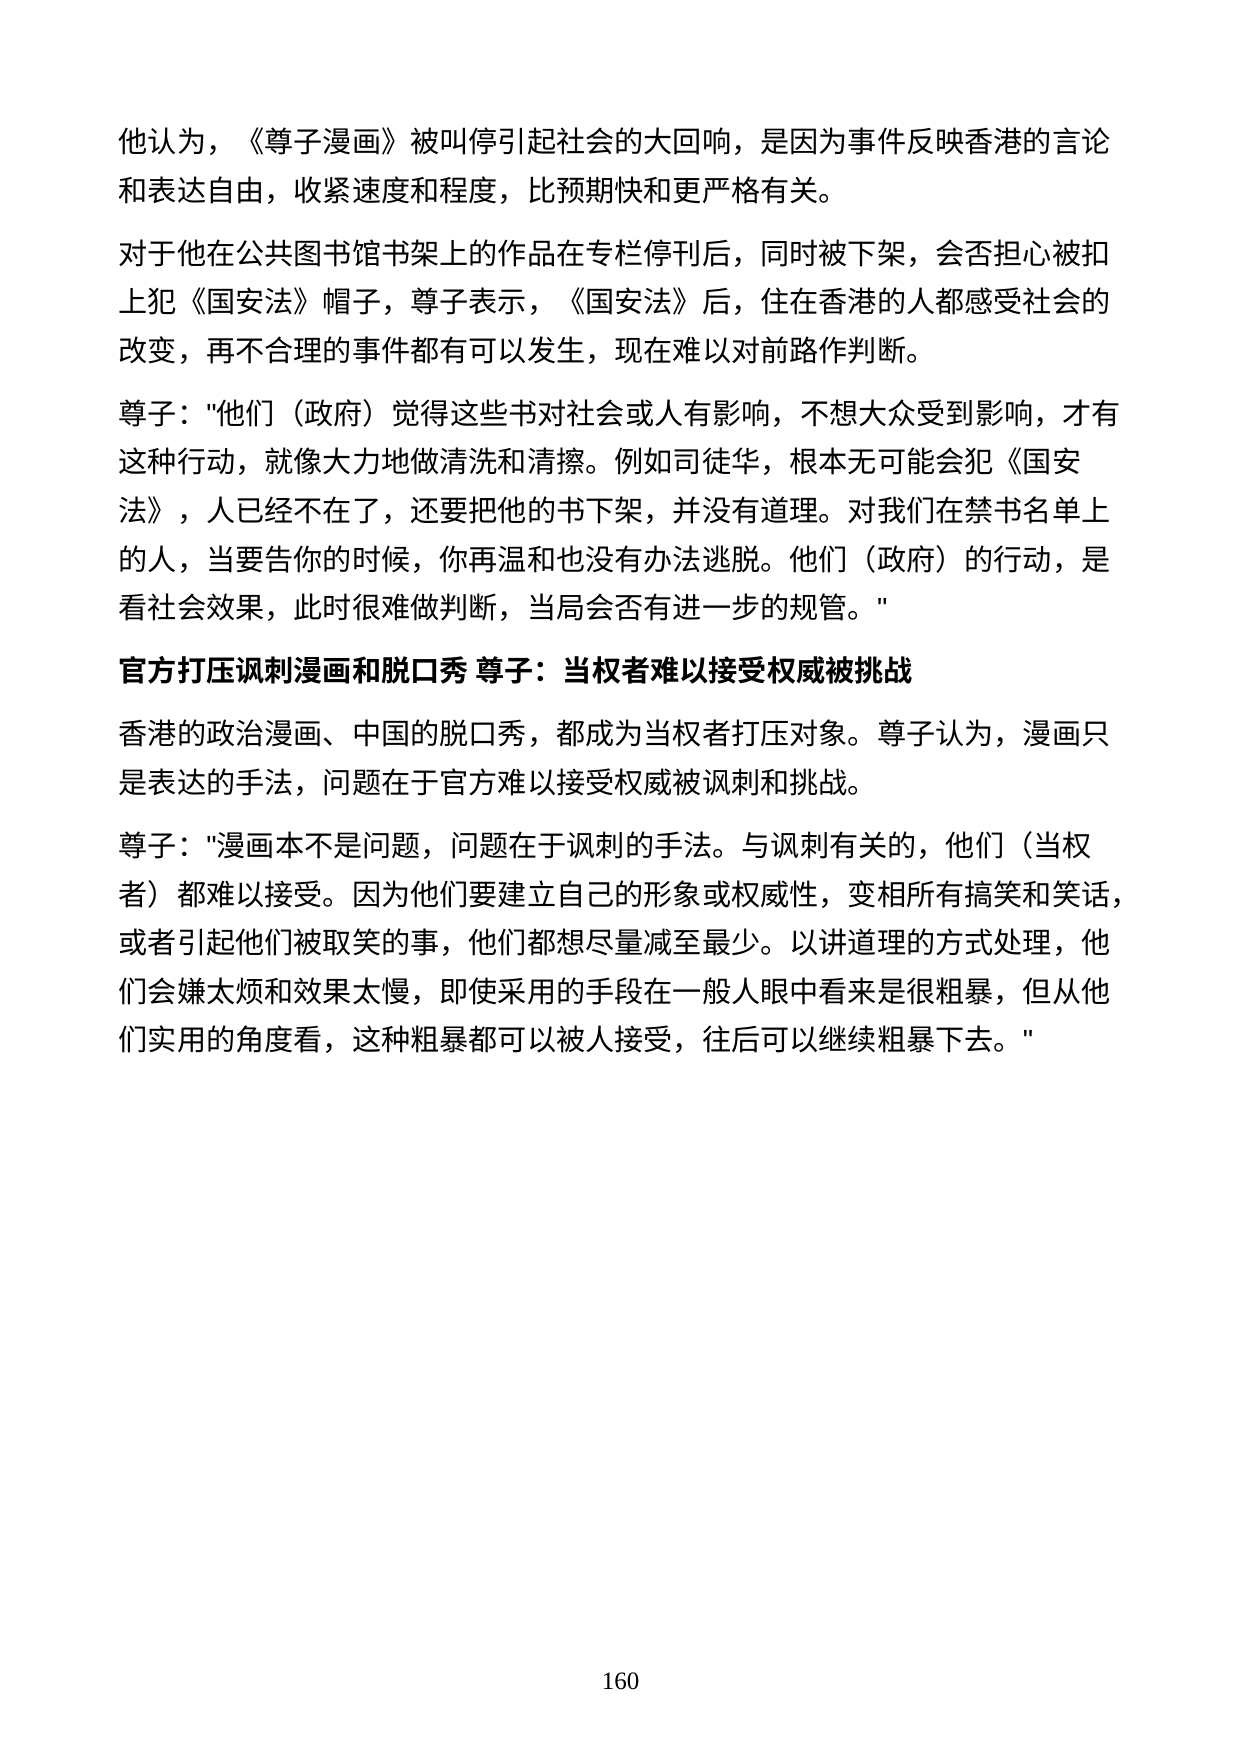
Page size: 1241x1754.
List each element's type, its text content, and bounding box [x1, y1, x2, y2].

text 官方打压讽刺漫画和脱口秀 尊子：当权者难以接受权威被挑战 [118, 648, 1122, 690]
text 尊子："漫画本不是问题，问题在于讽刺的手法。与讽刺有关的，他们（当权者）都难以接受。因为他们要建立自己的形象或权威性，变相所有搞笑和笑话，或者引起他们被取笑的事，他们都想尽量减至最少。以讲道理的方式处理，他们会嫌太烦和效果太慢，即使采用的手段在一般人眼中看来是很粗暴，但从他们实用的角度看，这种粗暴都可以被人接受，往后可以继续粗暴下去。" [118, 822, 1122, 1059]
text 尊子："他们（政府）觉得这些书对社会或人有影响，不想大众受到影响，才有这种行动，就像大力地做清洗和清擦。例如司徒华，根本无可能会犯《国安法》，人已经不在了，还要把他的书下架，并没有道理。对我们在禁书名单上的人，当要告你的时候，你再温和也没有办法逃脱。他们（政府）的行动，是看社会效果，此时很难做判断，当局会否有进一步的规管。" [118, 390, 1122, 627]
text 他认为，《尊子漫画》被叫停引起社会的大回响，是因为事件反映香港的言论和表达自由，收紧速度和程度，比预期快和更严格有关。 [118, 118, 1122, 209]
text 香港的政治漫画、中国的脱口秀，都成为当权者打压对象。尊子认为，漫画只是表达的手法，问题在于官方难以接受权威被讽刺和挑战。 [118, 711, 1122, 802]
text 对于他在公共图书馆书架上的作品在专栏停刊后，同时被下架，会否担心被扣上犯《国安法》帽子，尊子表示，《国安法》后，住在香港的人都感受社会的改变，再不合理的事件都有可以发生，现在难以对前路作判断。 [118, 230, 1122, 369]
